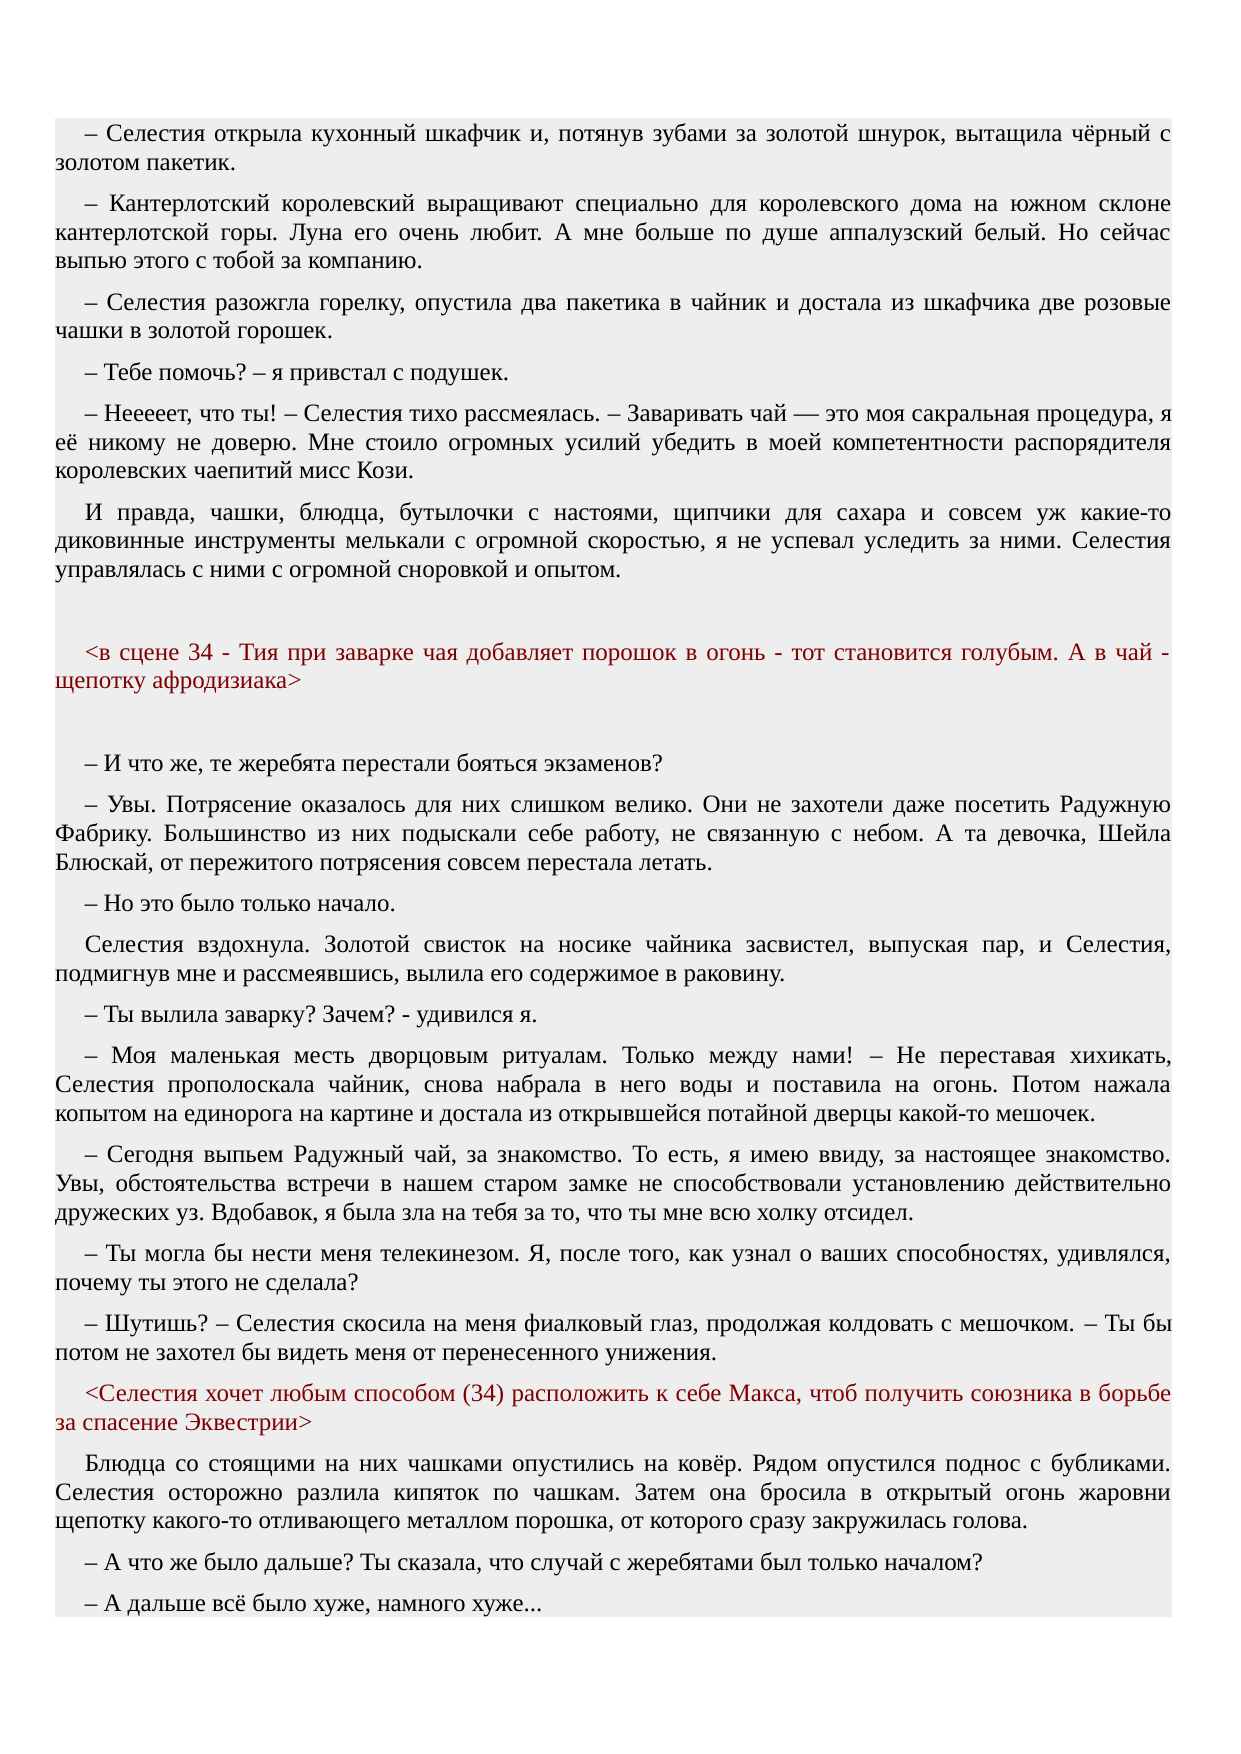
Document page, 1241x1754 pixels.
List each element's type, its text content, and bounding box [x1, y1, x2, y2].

text – Увы. Потрясение оказалось для них слишком велико. Они не захотели даже посетить Радужную Фабрику. Большинство из них подыскали себе работу, не связанную с небом. А та девочка, Шейла Блюскай, от пережитого потрясения совсем перестала летать. [55, 789, 1172, 876]
text – Тебе помочь? – я привстал с подушек. [55, 357, 1172, 386]
text <в сцене 34 - Тия при заварке чая добавляет порошок в огонь - тот становится голубым. А в чай - щепотку афродизиака> [55, 637, 1172, 694]
text – Селестия разожгла горелку, опустила два пакетика в чайник и достала из шкафчика две розовые чашки в золотой горошек. [55, 287, 1172, 344]
text – А что же было дальше? Ты сказала, что случай с жеребятами был только началом? [55, 1547, 1172, 1576]
text – Сегодня выпьем Радужный чай, за знакомство. То есть, я имею ввиду, за настоящее знакомство. Увы, обстоятельства встречи в нашем старом замке не способствовали установлению действительно дружеских уз. Вдобавок, я была зла на тебя за то, что ты мне всю холку отсидел. [55, 1139, 1172, 1226]
text – Шутишь? – Селестия скосила на меня фиалковый глаз, продолжая колдовать с мешочком. – Ты бы потом не захотел бы видеть меня от перенесенного унижения. [55, 1308, 1172, 1366]
text – Нееееет, что ты! – Селестия тихо рассмеялась. – Заваривать чай — это моя сакральная процедура, я её никому не доверю. Мне стоило огромных усилий убедить в моей компетентности распорядителя королевских чаепитий мисс Кози. [55, 398, 1172, 484]
text – И что же, те жеребята перестали бояться экзаменов? [55, 748, 1172, 777]
text <Селестия хочет любым способом (34) расположить к себе Макса, чтоб получить союзника в борьбе за спасение Эквестрии> [55, 1378, 1172, 1436]
text – Селестия открыла кухонный шкафчик и, потянув зубами за золотой шнурок, вытащила чёрный с золотом пакетик. [55, 118, 1172, 176]
text Селестия вздохнула. Золотой свисток на носике чайника засвистел, выпуская пар, и Селестия, подмигнув мне и рассмеявшись, вылила его содержимое в раковину. [55, 929, 1172, 987]
text – Ты могла бы нести меня телекинезом. Я, после того, как узнал о ваших способностях, удивлялся, почему ты этого не сделала? [55, 1238, 1172, 1296]
text Блюдца со стоящими на них чашками опустились на ковёр. Рядом опустился поднос с бубликами. Селестия осторожно разлила кипяток по чашкам. Затем она бросила в открытый огонь жаровни щепотку какого-то отливающего металлом порошка, от которого сразу закружилась голова. [55, 1448, 1172, 1534]
text – Ты вылила заварку? Зачем? - удивился я. [55, 999, 1172, 1028]
text И правда, чашки, блюдца, бутылочки с настоями, щипчики для сахара и совсем уж какие-то диковинные инструменты мелькали с огромной скоростью, я не успевал уследить за ними. Селестия управлялась с ними с огромной сноровкой и опытом. [55, 497, 1172, 583]
text – Кантерлотский королевский выращивают специально для королевского дома на южном склоне кантерлотской горы. Луна его очень любит. А мне больше по душе аппалузский белый. Но сейчас выпью этого с тобой за компанию. [55, 188, 1172, 274]
text – А дальше всё было хуже, намного хуже... [55, 1588, 1172, 1617]
text – Но это было только начало. [55, 888, 1172, 917]
text – Моя маленькая месть дворцовым ритуалам. Только между нами! – Не переставая хихикать, Селестия прополоскала чайник, снова набрала в него воды и поставила на огонь. Потом нажала копытом на единорога на картине и достала из открывшейся потайной дверцы какой-то мешочек. [55, 1041, 1172, 1127]
